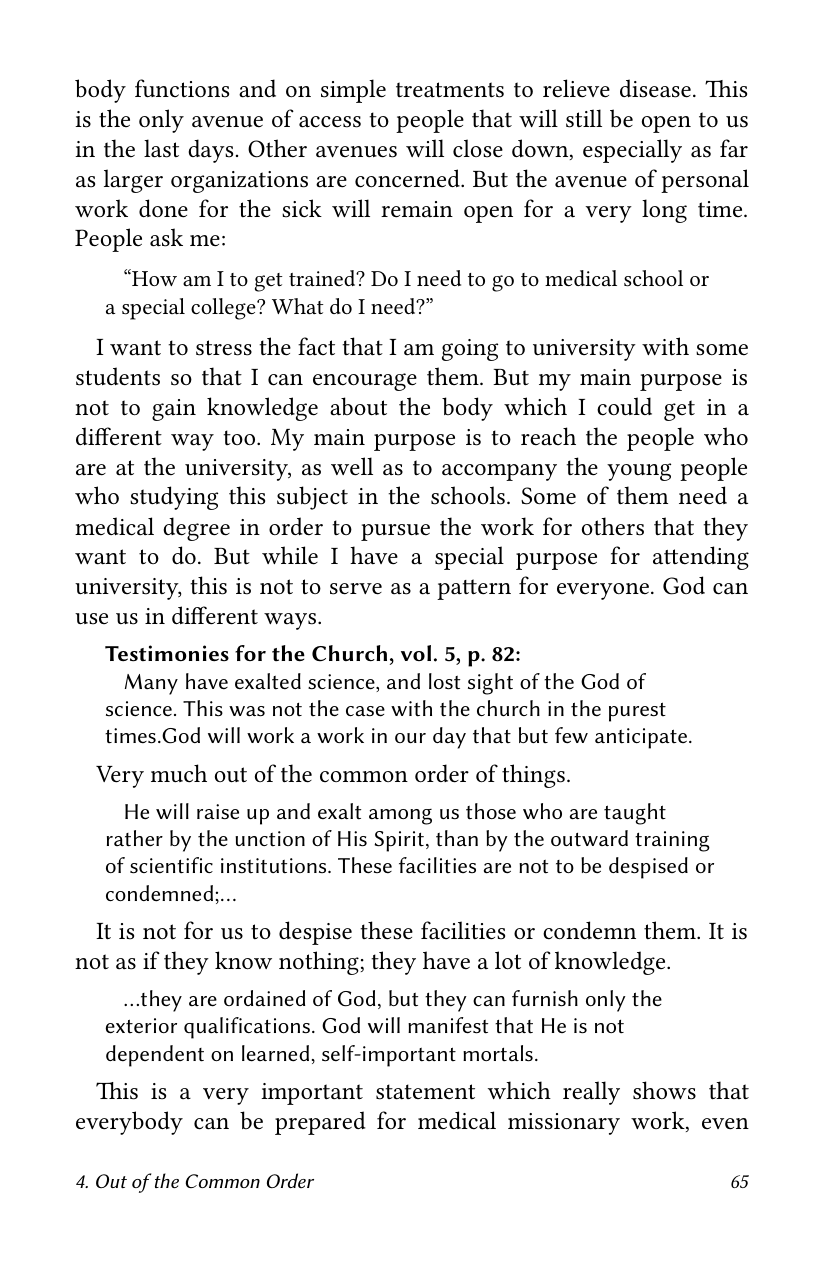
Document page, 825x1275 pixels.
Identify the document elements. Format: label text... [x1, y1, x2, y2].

text Testimonies for the Church, vol. 5, p. 82: [105, 641, 750, 667]
text This is a very important statement which really shows that everybody can be prepared for medical missionary work, even [75, 1077, 750, 1136]
text Many have exalted science, and lost sight of the God of science. This was not the case with the church in the purest times.God will work a work in our day that but few anticipate. [105, 669, 720, 749]
text Very much out of the common order of things. [75, 760, 750, 788]
text “How am I to get trained? Do I need to go to medical school or a special college? What do I need?” [105, 266, 720, 320]
text It is not for us to despise these facilities or condemn them. It is not as if they know nothing; they have a lot of knowledge. [75, 917, 750, 976]
text body functions and on simple treatments to relieve disease. This is the only avenue of access to people that will still be open to us in the last days. Other avenues will close down, especially as far as larger organizations are concerned. But the avenue of personal work done for the sick will remain open for a very long time. People ask me: [75, 75, 750, 253]
text I want to stress the fact that I am going to university with some students so that I can encourage them. But my main purpose is not to gain knowledge about the body which I could get in a different way too. My main purpose is to reach the people who are at the university, as well as to accompany the young people who studying this subject in the schools. Some of them need a medical degree in order to pursue the work for others that they want to do. But while I have a special purpose for attending university, this is not to serve as a pattern for everyone. God can use us in different ways. [75, 333, 750, 631]
text He will raise up and exalt among us those who are taught rather by the unction of His Spirit, than by the outward training of scientific institutions. These facilities are not to be despised or condemned;... [105, 799, 720, 907]
text ...they are ordained of God, but they can furnish only the exterior qualifications. God will manifest that He is not dependent on learned, self-important mortals. [105, 986, 720, 1067]
